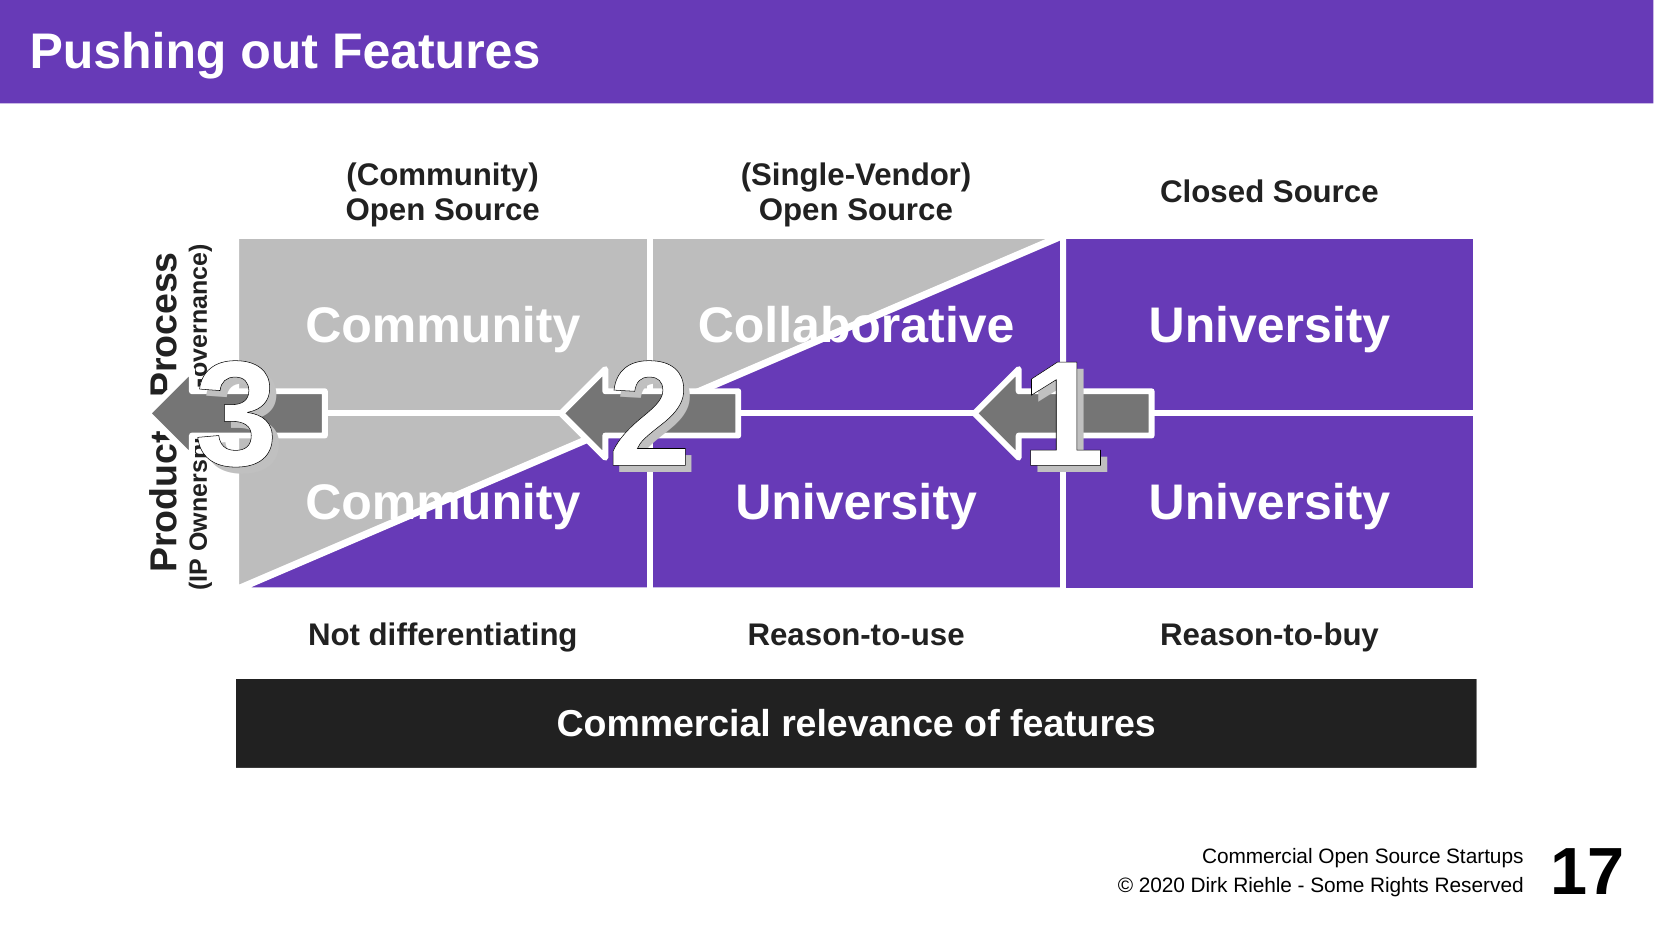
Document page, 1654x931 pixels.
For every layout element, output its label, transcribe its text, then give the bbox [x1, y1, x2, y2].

text_box Closed Source [1062, 147, 1477, 237]
text_box Collaborative [649, 237, 1063, 413]
text_box Community [237, 413, 649, 590]
text_box 1 [944, 295, 1182, 532]
text_box Reason-to-buy [1062, 590, 1477, 679]
text_box Process (Governance) [118, 206, 237, 295]
text_box University [1063, 413, 1477, 590]
text_box Reason-to-use [649, 590, 1062, 679]
text_box University [649, 413, 1063, 590]
text_box University [1064, 237, 1477, 413]
text_box (Community) Open Source [236, 147, 649, 237]
text_box Commercial relevance of features [236, 679, 1477, 768]
title Pushing out Features [0, 0, 1654, 104]
text_box 2 [531, 295, 768, 532]
text_box (Single-Vendor) Open Source [649, 147, 1062, 237]
text_box Not differentiating [236, 590, 649, 679]
text_box Community [237, 237, 649, 413]
text_box 3 [118, 295, 355, 532]
text_box Product (IP Ownership) [118, 532, 237, 621]
